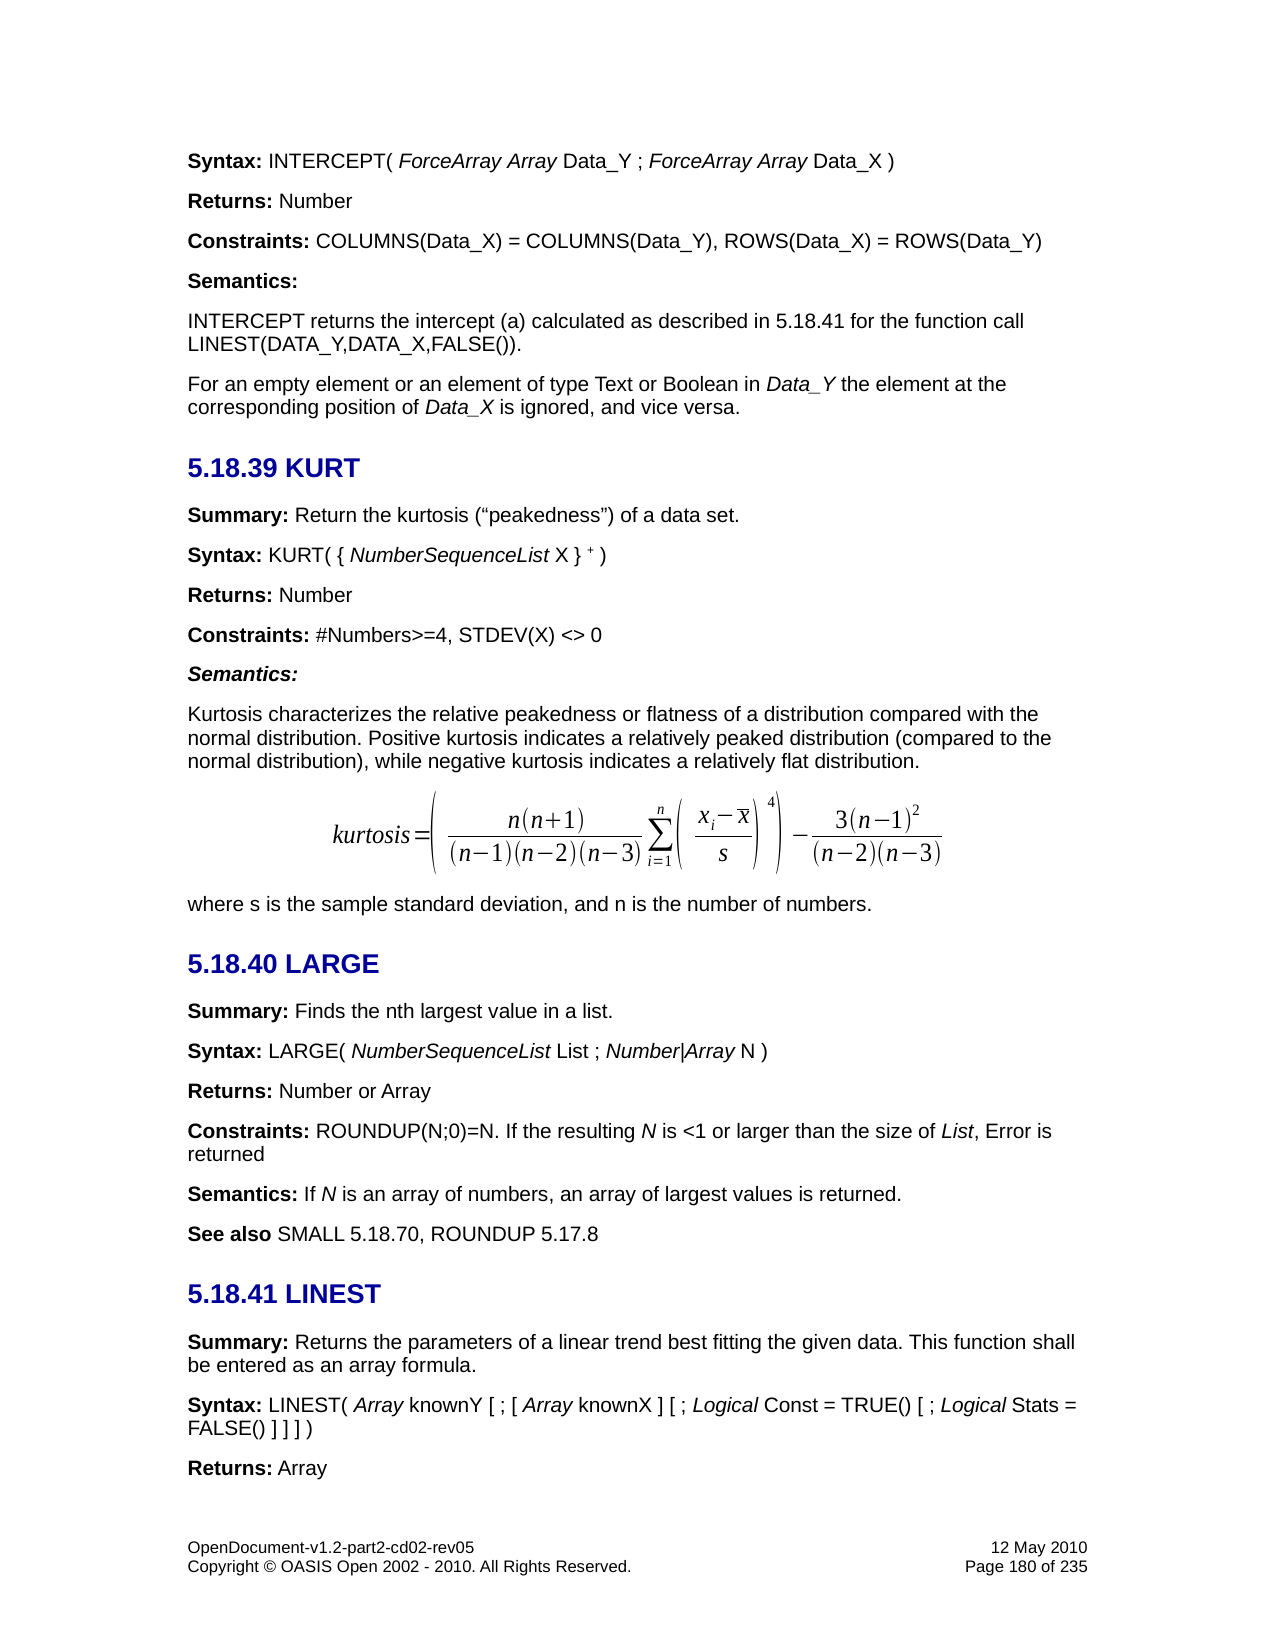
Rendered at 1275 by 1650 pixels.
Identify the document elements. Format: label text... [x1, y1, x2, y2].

text Semantics: [187, 270, 1088, 293]
text Returns: Number or Array [187, 1080, 1088, 1103]
text Kurtosis characterizes the relative peakedness or flatness of a distribution compared with the normal distribution. Positive kurtosis indicates a relatively peaked distribution (compared to the normal distribution), while negative kurtosis indicates a relatively flat distribution. [187, 703, 1088, 773]
text Constraints: ROUNDUP(N;0)=N. If the resulting N is <1 or larger than the size of List, Error is returned [187, 1120, 1088, 1166]
text Returns: Array [187, 1457, 1088, 1480]
text Syntax: KURT( { NumberSequenceList X } + ) [187, 543, 1088, 567]
text Summary: Finds the nth largest value in a list. [187, 1000, 1088, 1023]
subtitle LARGE [187, 949, 1088, 979]
text INTERCEPT returns the intercept (a) calculated as described in 5.18.41 for the function call LINEST(DATA_Y,DATA_X,FALSE()). [187, 309, 1088, 356]
text Constraints: #Numbers>=4, STDEV(X) <> 0 [187, 623, 1088, 646]
text Syntax: LARGE( NumberSequenceList List ; Number|Array N ) [187, 1040, 1088, 1063]
text Summary: Return the kurtosis (“peakedness”) of a data set. [187, 503, 1088, 527]
text Semantics: [187, 663, 1088, 686]
text Returns: Number [187, 583, 1088, 607]
subtitle KURT [187, 452, 1088, 483]
text For an empty element or an element of type Text or Boolean in Data_Y the element at the corresponding position of Data_X is ignored, and vice versa. [187, 373, 1088, 419]
text Syntax: INTERCEPT( ForceArray Array Data_Y ; ForceArray Array Data_X ) [187, 150, 1088, 173]
subtitle LINEST [187, 1279, 1088, 1310]
text Returns: Number [187, 190, 1088, 213]
text Summary: Returns the parameters of a linear trend best fitting the given data. This function shall be entered as an array formula. [187, 1331, 1088, 1377]
text Constraints: COLUMNS(Data_X) = COLUMNS(Data_Y), ROWS(Data_X) = ROWS(Data_Y) [187, 230, 1088, 253]
text where s is the sample standard deviation, and n is the number of numbers. [187, 893, 1088, 916]
text See also SMALL 5.18.70, ROUNDUP 5.17.8 [187, 1223, 1088, 1246]
text Semantics: If N is an array of numbers, an array of largest values is returned. [187, 1183, 1088, 1206]
text Syntax: LINEST( Array knownY [ ; [ Array knownX ] [ ; Logical Const = TRUE() [ ; Logical Stats = FALSE() ] ] ] ) [187, 1394, 1088, 1440]
